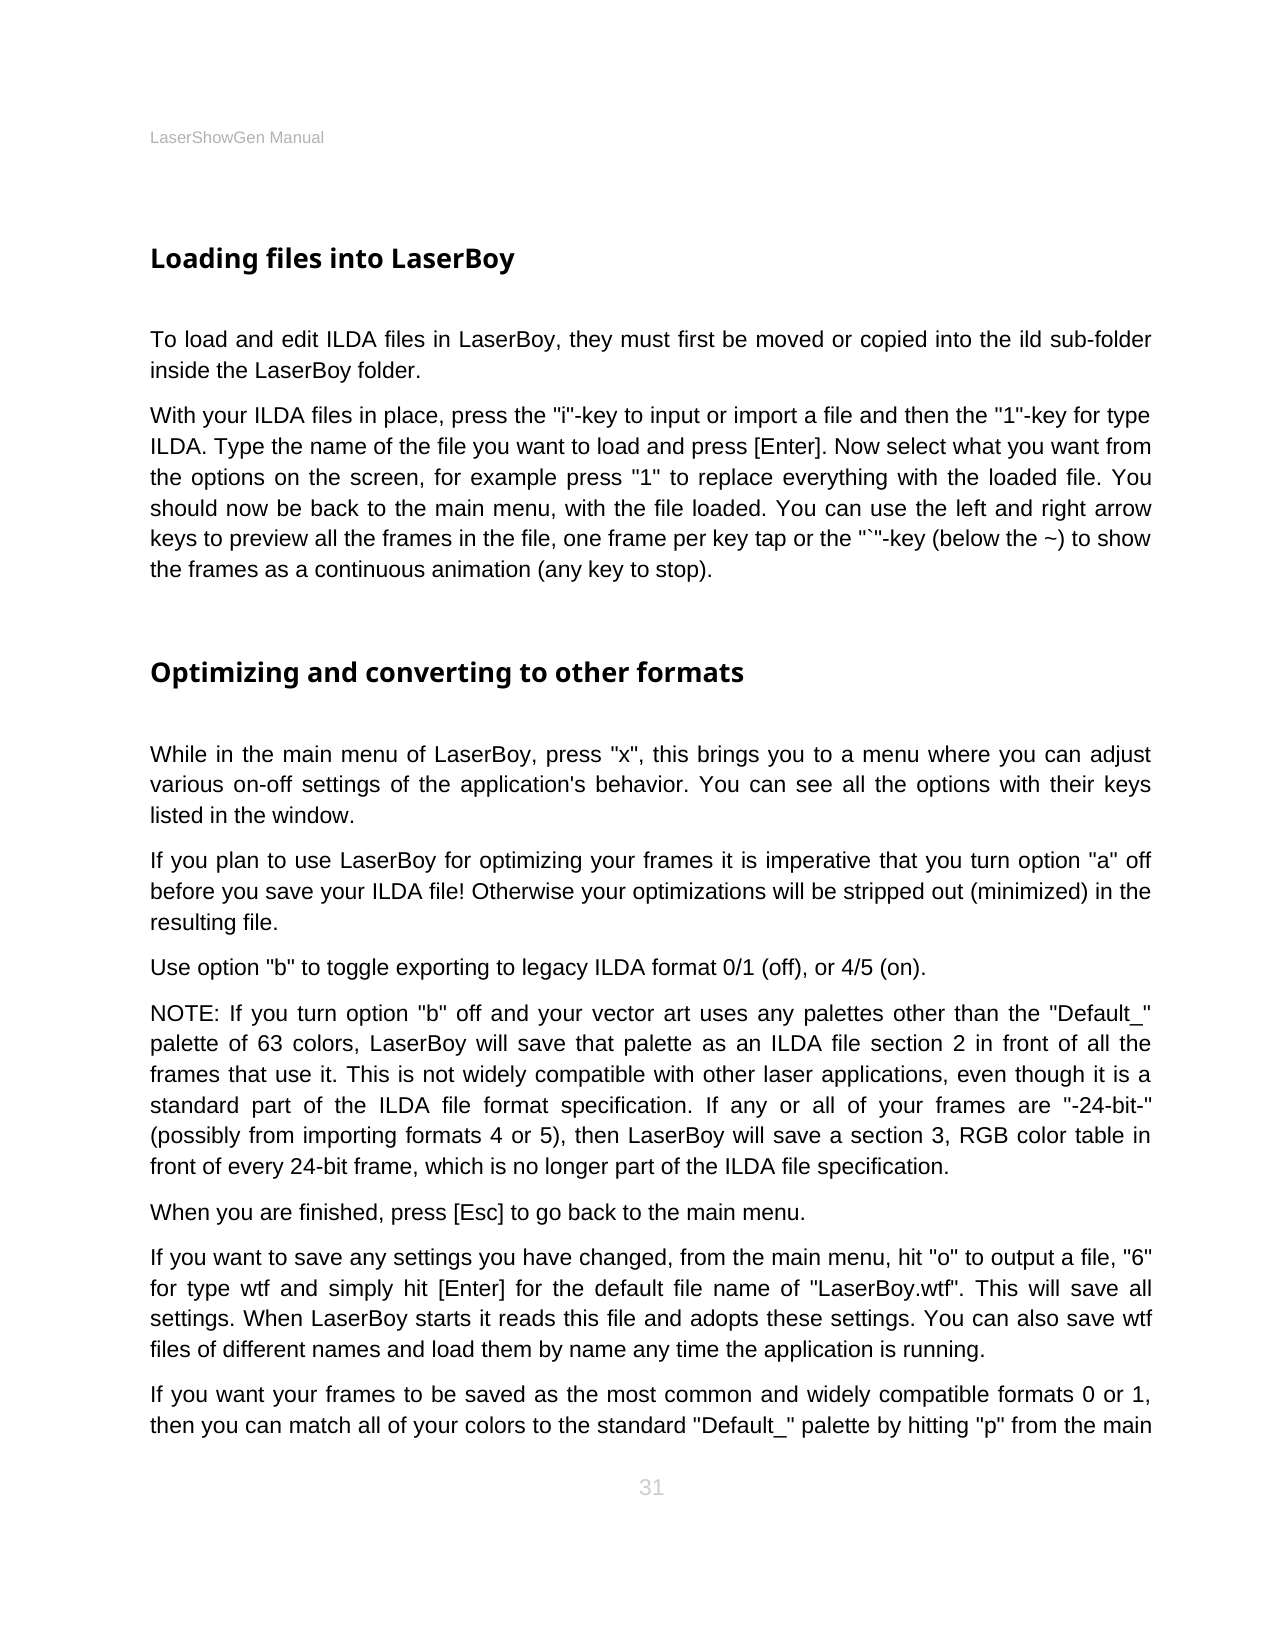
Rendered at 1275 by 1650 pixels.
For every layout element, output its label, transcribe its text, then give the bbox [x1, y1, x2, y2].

subtitle Optimizing and converting to other formats [150, 654, 1153, 691]
text If you plan to use LaserBoy for optimizing your frames it is imperative that you turn option "a" off before you save your ILDA file! Otherwise your optimizations will be stripped out (minimized) in the resulting file. [150, 848, 1153, 935]
text If you want your frames to be saved as the most common and widely compatible formats 0 or 1, then you can match all of your colors to the standard "Default_" palette by hitting "p" from the main [150, 1382, 1153, 1438]
text When you are finished, press [Esc] to go back to the main menu. [150, 1199, 1153, 1225]
text To load and edit ILDA files in LaserBoy, they must first be moved or copied into the ild sub-folder inside the LaserBoy folder. [150, 327, 1153, 383]
text With your ILDA files in place, press the "i"-key to input or import a file and then the "1"-key for type ILDA. Type the name of the file you want to load and press [Enter]. Now select what you want from the options on the screen, for example press "1" to replace everything with the loaded file. You should now be back to the main menu, with the file loaded. You can use the left and right arrow keys to preview all the frames in the file, one frame per key tap or the "`"-key (below the ~) to show the frames as a continuous animation (any key to stop). [150, 403, 1153, 582]
text If you want to save any settings you have changed, from the main menu, hit "o" to output a file, "6" for type wtf and simply hit [Enter] for the default file name of "LaserBoy.wtf". This will save all settings. When LaserBoy starts it reads this file and adopts these settings. You can also save wtf files of different names and load them by name any time the application is running. [150, 1244, 1153, 1362]
text Use option "b" to toggle exporting to legacy ILDA format 0/1 (off), or 4/5 (on). [150, 955, 1153, 981]
subtitle Loading files into LaserBoy [150, 239, 1153, 276]
text While in the main menu of LaserBoy, press "x", this brings you to a menu where you can adjust various on-off settings of the application's behavior. You can see all the options with their keys listed in the window. [150, 741, 1153, 828]
text NOTE: If you turn option "b" off and your vector art uses any palettes other than the "Default_" palette of 63 colors, LaserBoy will save that palette as an ILDA file section 2 in front of all the frames that use it. This is not widely compatible with other laser applications, even though it is a standard part of the ILDA file format specification. If any or all of your frames are "-24-bit-" (possibly from importing formats 4 or 5), then LaserBoy will save a section 3, RGB color table in front of every 24-bit frame, which is no longer part of the ILDA file specification. [150, 1000, 1153, 1179]
